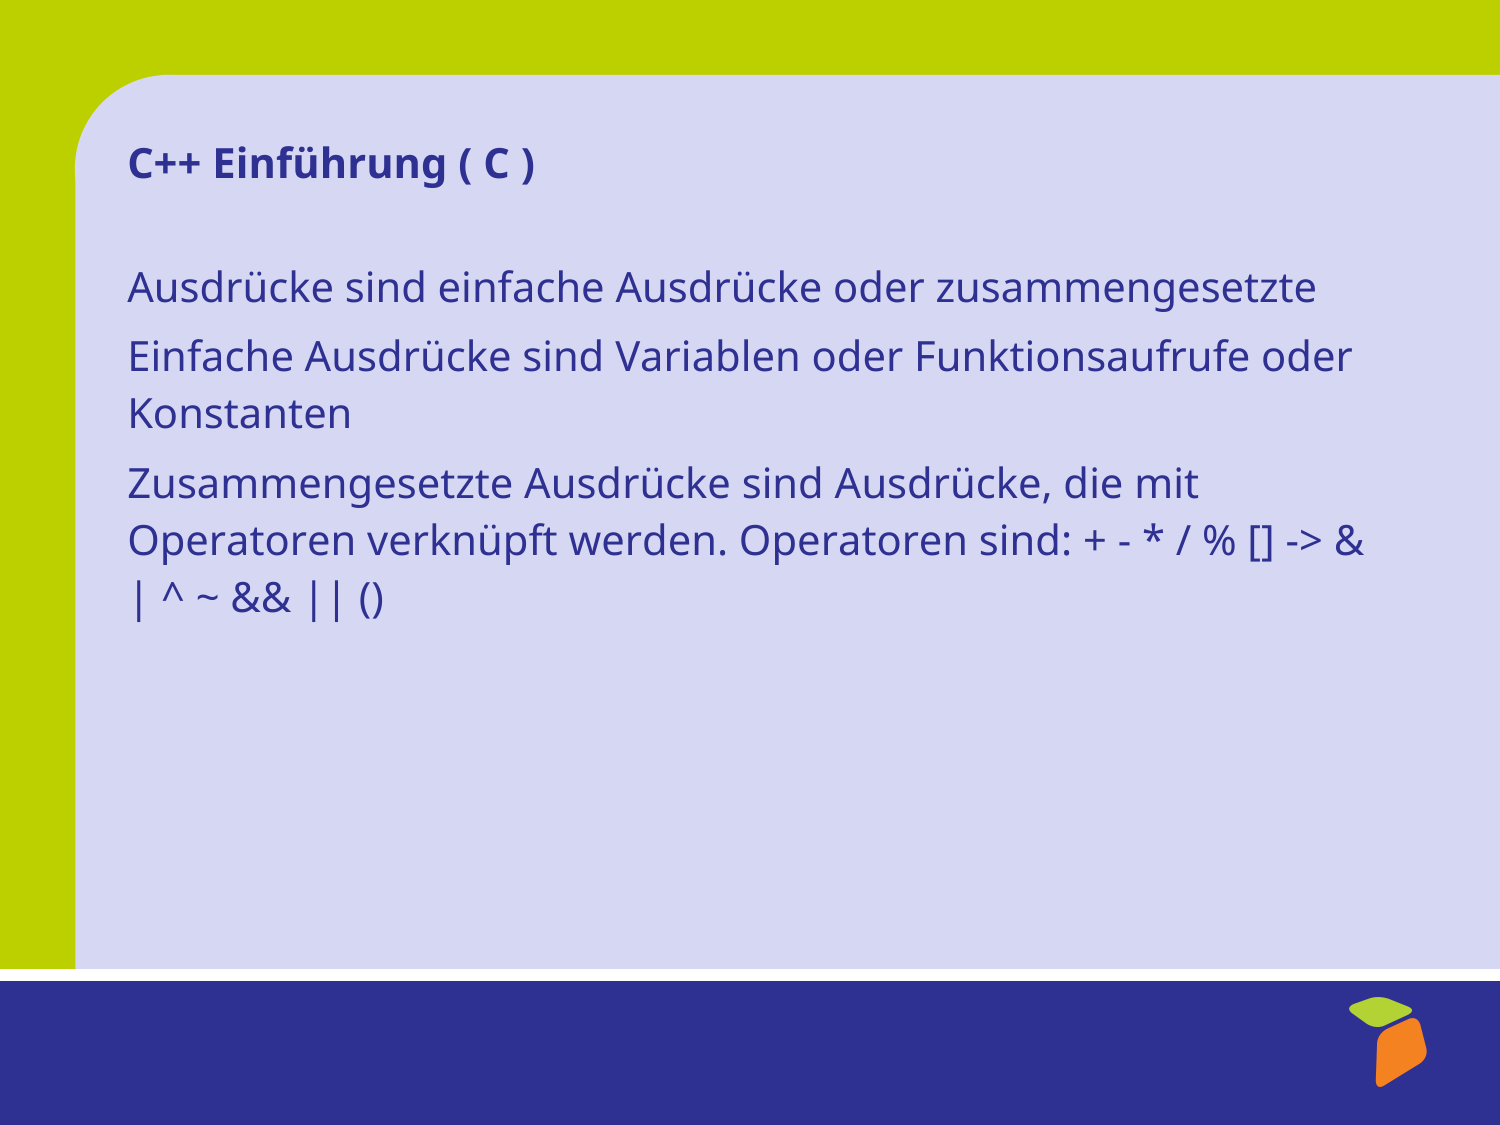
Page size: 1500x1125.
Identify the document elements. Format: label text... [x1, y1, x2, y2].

picture [0, 981, 1500, 1125]
list Ausdrücke sind einfache Ausdrücke oder zusammengesetzte Einfache Ausdrücke sind Variablen oder Funktionsaufrufe oder Konstanten Zusammengesetzte Ausdrücke sind Ausdrücke, die mit Operatoren verknüpft werden. Operatoren sind: + - * / % [] -> & | ^ ~ && || () [112, 249, 1388, 1038]
title C++ Einführung ( C ) [112, 112, 1388, 213]
